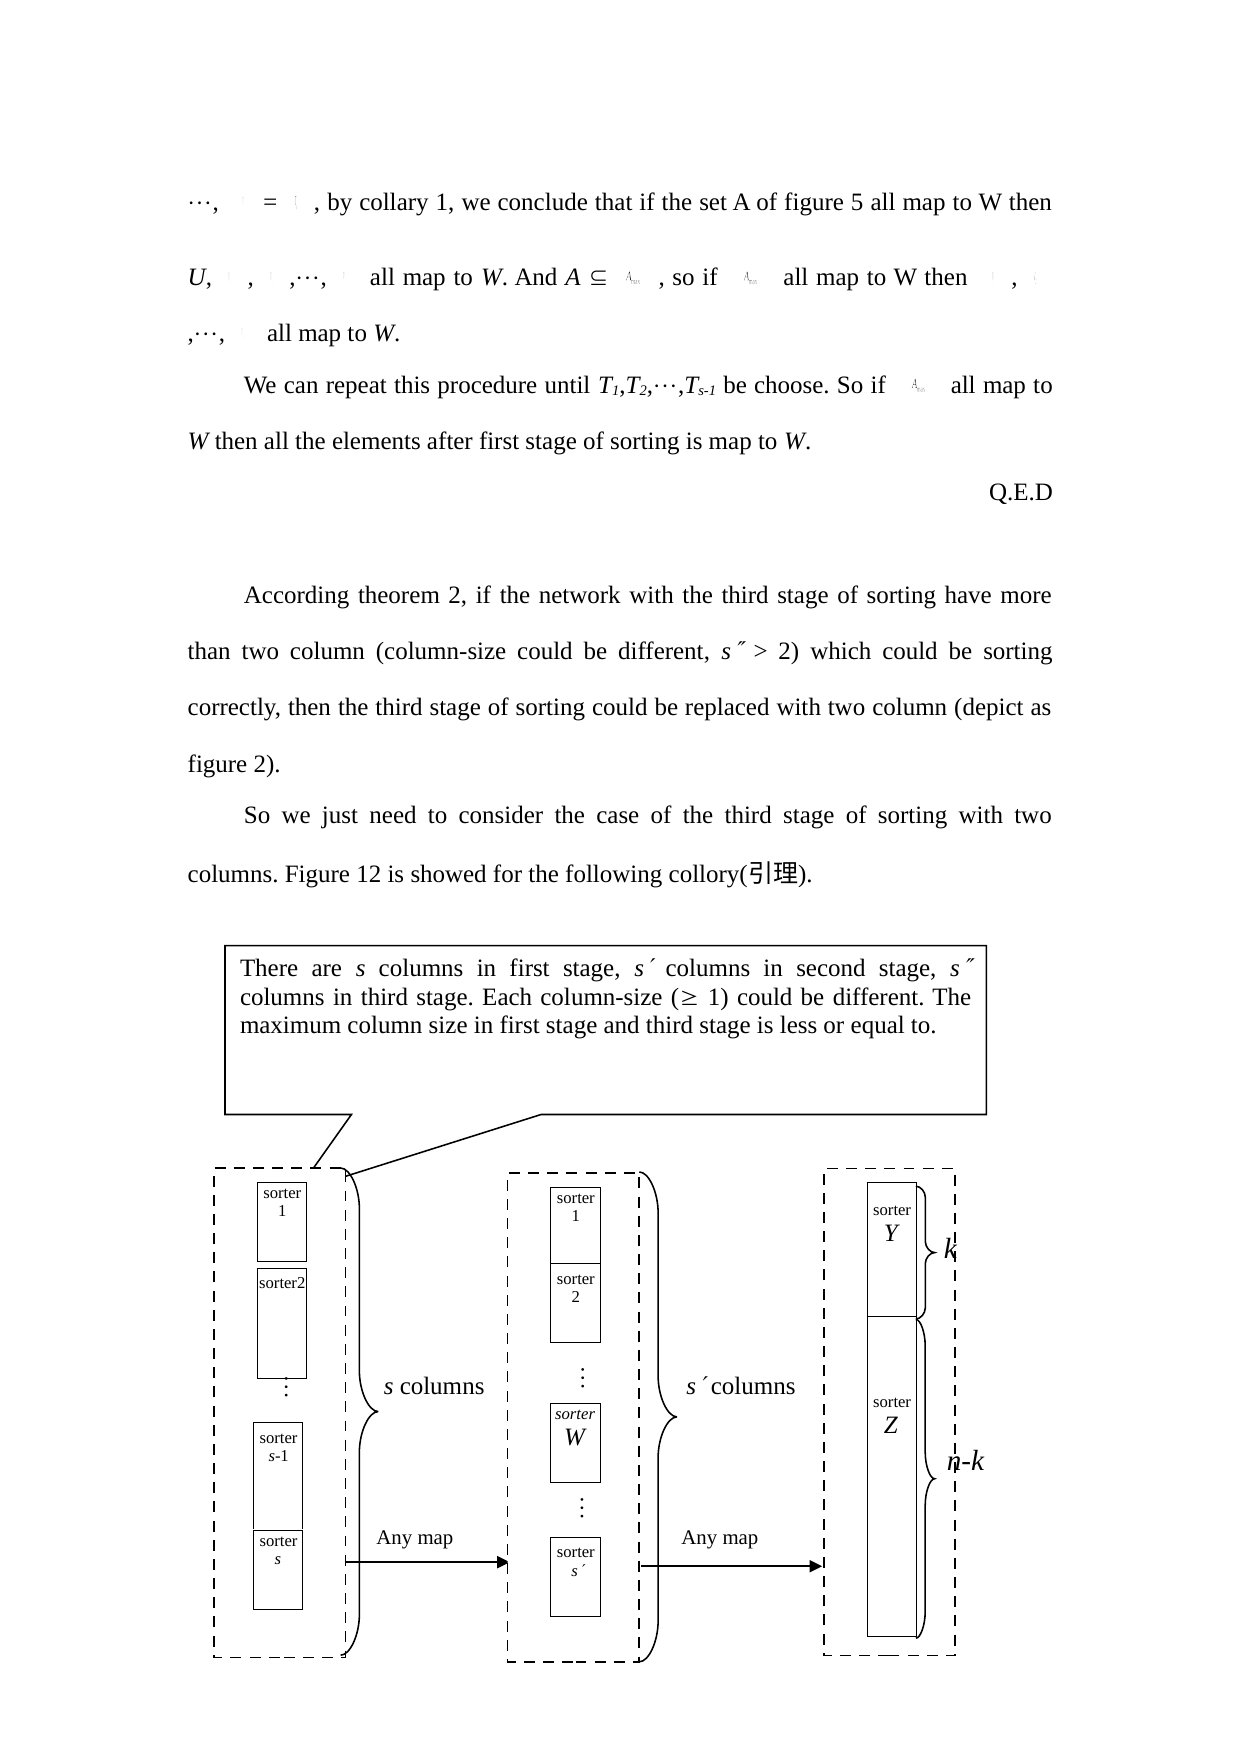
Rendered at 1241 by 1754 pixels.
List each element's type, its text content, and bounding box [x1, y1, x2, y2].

text 1 [552, 1207, 599, 1225]
text sorter [255, 1428, 302, 1447]
subtitle Y [868, 1219, 915, 1246]
text n-k [947, 1444, 1010, 1477]
text sorter [258, 1183, 306, 1202]
text sorter [868, 1393, 915, 1411]
text Any map [681, 1526, 791, 1549]
text  [575, 1498, 579, 1521]
text 1 [258, 1202, 306, 1220]
text sorter [552, 1404, 599, 1423]
text  [279, 1377, 283, 1399]
text Q.E.D [187, 473, 1053, 511]
text s-1 [255, 1447, 302, 1465]
text According theorem 2, if the network with the third stage of sorting have more than two column (column-size could be different, s > 2) which could be sorting correctly, then the third stage of sorting could be replaced with two column (depict as figure 2). [187, 576, 1053, 782]
text k [944, 1232, 1008, 1264]
text sorter2 [258, 1274, 306, 1292]
text sorter [552, 1269, 599, 1288]
subtitle Z [868, 1411, 915, 1439]
text Any map [376, 1526, 486, 1549]
text s [552, 1561, 599, 1580]
text , =, by collary 1, we conclude that if the set A of figure 5 all map to W then U,,,, all map to W. And A , so if all map to W then ,,, all map to W. [187, 164, 1053, 352]
text W [552, 1423, 599, 1451]
text sorter [552, 1543, 599, 1561]
text sorter [868, 1200, 915, 1219]
text sorter [552, 1188, 599, 1207]
text 2 [552, 1288, 599, 1306]
text s columns [686, 1372, 806, 1399]
text So we just need to consider the case of the third stage of sorting with two columns. Figure 12 is showed for the following collory(引理). [187, 796, 1053, 890]
text s [255, 1549, 302, 1568]
text  [576, 1368, 580, 1391]
text sorter [255, 1531, 302, 1549]
text s columns [384, 1372, 502, 1399]
text We can repeat this procedure until T1,T2,,Ts-1 be choose. So if all map to W then all the elements after first stage of sorting is map to W. [187, 366, 1053, 459]
